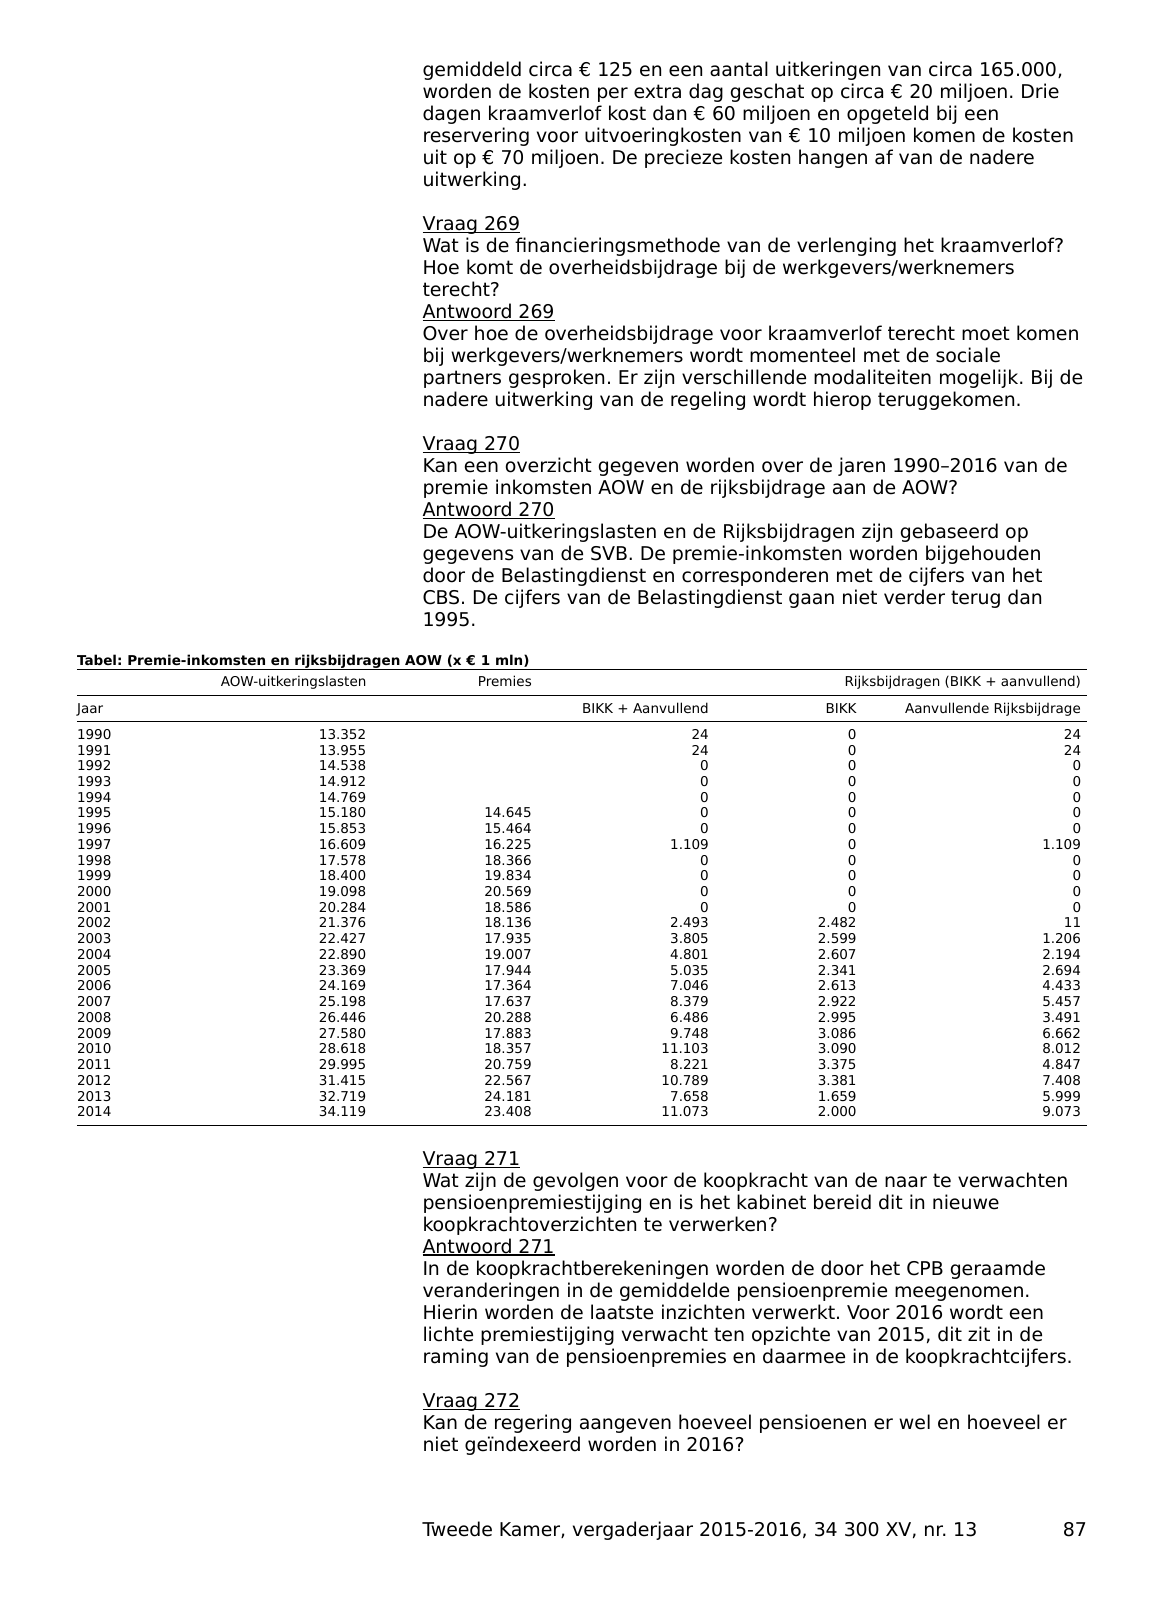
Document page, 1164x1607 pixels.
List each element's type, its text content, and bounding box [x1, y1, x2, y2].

table_cell 2.922 [715, 994, 862, 1010]
table_cell 2.613 [715, 978, 862, 994]
table_cell Jaar [77, 696, 195, 721]
table_cell 6.486 [537, 1010, 714, 1025]
table_cell 7.658 [537, 1088, 714, 1104]
table_cell 1.109 [862, 837, 1087, 852]
table_cell 0 [862, 774, 1087, 789]
text Over hoe de overheidsbijdrage voor kraamverlof terecht moet komen bij werkgevers/werknemers wordt momenteel met de sociale partners gesproken. Er zijn verschillende modaliteiten mogelijk. Bij de nadere uitwerking van de regeling wordt hierop teruggekomen. [422, 323, 1087, 411]
table_cell 0 [537, 790, 714, 805]
table_cell 24 [537, 722, 714, 742]
table_cell 0 [715, 758, 862, 774]
table_cell 1996 [77, 821, 195, 837]
table_cell 19.098 [195, 884, 372, 899]
table_cell 2.493 [537, 915, 714, 931]
table_cell 26.446 [195, 1010, 372, 1025]
table_cell 1992 [77, 758, 195, 774]
table_cell 1997 [77, 837, 195, 852]
table_cell Aanvullende Rijksbijdrage [862, 696, 1087, 721]
table_cell 2002 [77, 915, 195, 931]
table_cell 34.119 [195, 1104, 372, 1124]
table_cell 0 [537, 853, 714, 868]
table_cell 2004 [77, 947, 195, 962]
table_cell 29.995 [195, 1057, 372, 1073]
table_cell [372, 696, 537, 721]
table_cell 19.007 [372, 947, 537, 962]
text Kan een overzicht gegeven worden over de jaren 1990–2016 van de premie inkomsten AOW en de rijksbijdrage aan de AOW? [422, 455, 1087, 499]
table_cell 0 [715, 805, 862, 821]
table_cell 1995 [77, 805, 195, 821]
table_cell 19.834 [372, 868, 537, 884]
table_cell Premies [372, 670, 537, 695]
table_cell 0 [715, 774, 862, 789]
table_cell 2.341 [715, 963, 862, 978]
table_cell 0 [862, 868, 1087, 884]
table_cell 2000 [77, 884, 195, 899]
table_cell 22.567 [372, 1073, 537, 1088]
table_cell 24 [862, 722, 1087, 742]
table_cell 14.538 [195, 758, 372, 774]
table_cell 3.375 [715, 1057, 862, 1073]
table_cell 25.198 [195, 994, 372, 1010]
table_cell 14.769 [195, 790, 372, 805]
table_cell 16.609 [195, 837, 372, 852]
table_cell 2001 [77, 900, 195, 915]
table_cell 0 [862, 805, 1087, 821]
table_cell 17.364 [372, 978, 537, 994]
table_cell 8.221 [537, 1057, 714, 1073]
table_cell [77, 670, 195, 695]
table_cell 2.694 [862, 963, 1087, 978]
table_cell 16.225 [372, 837, 537, 852]
table_cell 8.379 [537, 994, 714, 1010]
table_cell 8.012 [862, 1041, 1087, 1057]
text gemiddeld circa € 125 en een aantal uitkeringen van circa 165.000, worden de kosten per extra dag geschat op circa € 20 miljoen. Drie dagen kraamverlof kost dan € 60 miljoen en opgeteld bij een reservering voor uitvoeringkosten van € 10 miljoen komen de kosten uit op € 70 miljoen. De precieze kosten hangen af van de nadere uitwerking. [422, 59, 1087, 191]
table_cell 0 [715, 742, 862, 758]
table_cell 0 [537, 900, 714, 915]
table_cell 11 [862, 915, 1087, 931]
table_cell 0 [715, 868, 862, 884]
text De AOW-uitkeringslasten en de Rijksbijdragen zijn gebaseerd op gegevens van de SVB. De premie-inkomsten worden bijgehouden door de Belastingdienst en corresponderen met de cijfers van het CBS. De cijfers van de Belastingdienst gaan niet verder terug dan 1995. [422, 521, 1087, 631]
table_cell 11.073 [537, 1104, 714, 1124]
table_cell 1991 [77, 742, 195, 758]
table_cell 5.035 [537, 963, 714, 978]
text Vraag 272 [422, 1390, 1087, 1412]
table_cell 27.580 [195, 1025, 372, 1041]
text Wat is de financieringsmethode van de verlenging het kraamverlof? Hoe komt de overheidsbijdrage bij de werkgevers/werknemers terecht? [422, 235, 1087, 301]
table_cell 22.427 [195, 931, 372, 947]
table_cell 2.194 [862, 947, 1087, 962]
table_cell 17.578 [195, 853, 372, 868]
table_cell 18.136 [372, 915, 537, 931]
table_cell 4.847 [862, 1057, 1087, 1073]
table_cell 31.415 [195, 1073, 372, 1088]
table_cell 17.944 [372, 963, 537, 978]
table_cell 2.000 [715, 1104, 862, 1124]
table_cell 0 [715, 722, 862, 742]
table_cell 0 [537, 884, 714, 899]
table_cell 15.180 [195, 805, 372, 821]
table_cell BIKK [715, 696, 862, 721]
table_cell 13.955 [195, 742, 372, 758]
table_cell 1998 [77, 853, 195, 868]
table_cell [372, 758, 537, 774]
table_cell 1.659 [715, 1088, 862, 1104]
table_cell 5.457 [862, 994, 1087, 1010]
table_cell 1.109 [537, 837, 714, 852]
table_cell 1.206 [862, 931, 1087, 947]
table_cell 17.935 [372, 931, 537, 947]
table_cell 2.482 [715, 915, 862, 931]
table_cell 2.599 [715, 931, 862, 947]
table_cell 0 [862, 884, 1087, 899]
table_cell 2005 [77, 963, 195, 978]
table_cell AOW-uitkeringslasten [195, 670, 372, 695]
table_cell 2.995 [715, 1010, 862, 1025]
table_cell 17.637 [372, 994, 537, 1010]
table_cell 28.618 [195, 1041, 372, 1057]
text In de koopkrachtberekeningen worden de door het CPB geraamde veranderingen in de gemiddelde pensioenpremie meegenomen. Hierin worden de laatste inzichten verwerkt. Voor 2016 wordt een lichte premiestijging verwacht ten opzichte van 2015, dit zit in de raming van de pensioenpremies en daarmee in de koopkrachtcijfers. [422, 1258, 1087, 1367]
text Vraag 271 [422, 1148, 1087, 1170]
table_cell 2007 [77, 994, 195, 1010]
table_cell 20.284 [195, 900, 372, 915]
table_header Tabel: Premie-inkomsten en rijksbijdragen AOW (x € 1 mln) [77, 653, 1087, 668]
table_cell 0 [715, 790, 862, 805]
table_cell 0 [862, 758, 1087, 774]
table_cell 0 [715, 821, 862, 837]
table_cell 0 [715, 884, 862, 899]
table_cell 0 [537, 758, 714, 774]
text Kan de regering aangeven hoeveel pensioenen er wel en hoeveel er niet geïndexeerd worden in 2016? [422, 1412, 1087, 1456]
table_cell 0 [862, 900, 1087, 915]
table_cell BIKK + Aanvullend [537, 696, 714, 721]
table_cell 24.169 [195, 978, 372, 994]
text Vraag 270 [422, 433, 1087, 455]
table_cell 1990 [77, 722, 195, 742]
table_cell 22.890 [195, 947, 372, 962]
table_cell [372, 790, 537, 805]
table_cell 0 [537, 774, 714, 789]
table_cell 0 [715, 837, 862, 852]
table_cell Rijksbijdragen (BIKK + aanvullend) [537, 670, 1087, 695]
table_cell 6.662 [862, 1025, 1087, 1041]
table_cell 2009 [77, 1025, 195, 1041]
table_cell 18.357 [372, 1041, 537, 1057]
table_cell 2010 [77, 1041, 195, 1057]
table_cell 20.759 [372, 1057, 537, 1073]
text Wat zijn de gevolgen voor de koopkracht van de naar te verwachten pensioenpremiestijging en is het kabinet bereid dit in nieuwe koopkrachtoverzichten te verwerken? [422, 1170, 1087, 1236]
table_cell [195, 696, 372, 721]
table_cell 24.181 [372, 1088, 537, 1104]
table_cell 18.586 [372, 900, 537, 915]
table_cell 7.046 [537, 978, 714, 994]
table_cell 23.369 [195, 963, 372, 978]
table_cell 4.433 [862, 978, 1087, 994]
table_cell 3.805 [537, 931, 714, 947]
table_cell 2012 [77, 1073, 195, 1088]
table_cell 0 [537, 821, 714, 837]
table_cell 1993 [77, 774, 195, 789]
table_cell 2003 [77, 931, 195, 947]
table_cell 20.569 [372, 884, 537, 899]
table_cell [372, 774, 537, 789]
table_cell 24 [537, 742, 714, 758]
table_cell 4.801 [537, 947, 714, 962]
table_cell 0 [715, 853, 862, 868]
table_cell 2006 [77, 978, 195, 994]
table_cell 0 [537, 868, 714, 884]
table_cell 3.090 [715, 1041, 862, 1057]
table_cell 0 [537, 805, 714, 821]
table_cell 14.645 [372, 805, 537, 821]
table_cell 0 [862, 853, 1087, 868]
table_cell 9.748 [537, 1025, 714, 1041]
text Vraag 269 [422, 213, 1087, 235]
table_cell 10.789 [537, 1073, 714, 1088]
table_cell 15.853 [195, 821, 372, 837]
table_cell 3.381 [715, 1073, 862, 1088]
table_cell 0 [862, 790, 1087, 805]
table_cell 2008 [77, 1010, 195, 1025]
table_cell 14.912 [195, 774, 372, 789]
table_cell 1994 [77, 790, 195, 805]
text Antwoord 271 [422, 1236, 1087, 1258]
table_cell 2014 [77, 1104, 195, 1124]
table_cell 32.719 [195, 1088, 372, 1104]
table_cell 7.408 [862, 1073, 1087, 1088]
table_cell 13.352 [195, 722, 372, 742]
table_cell 3.086 [715, 1025, 862, 1041]
table_cell 3.491 [862, 1010, 1087, 1025]
table_cell 5.999 [862, 1088, 1087, 1104]
table_cell 23.408 [372, 1104, 537, 1124]
table_cell 9.073 [862, 1104, 1087, 1124]
table_cell 11.103 [537, 1041, 714, 1057]
table_cell 1999 [77, 868, 195, 884]
table_cell 18.400 [195, 868, 372, 884]
table_cell [372, 742, 537, 758]
text Antwoord 270 [422, 499, 1087, 521]
table_cell 2011 [77, 1057, 195, 1073]
table_cell 24 [862, 742, 1087, 758]
table_cell 20.288 [372, 1010, 537, 1025]
table_cell 17.883 [372, 1025, 537, 1041]
table_cell 21.376 [195, 915, 372, 931]
table_cell 0 [715, 900, 862, 915]
table_cell 2.607 [715, 947, 862, 962]
table_cell 18.366 [372, 853, 537, 868]
table_cell 2013 [77, 1088, 195, 1104]
table_cell 0 [862, 821, 1087, 837]
text Antwoord 269 [422, 301, 1087, 323]
table_cell [372, 722, 537, 742]
table_cell 15.464 [372, 821, 537, 837]
